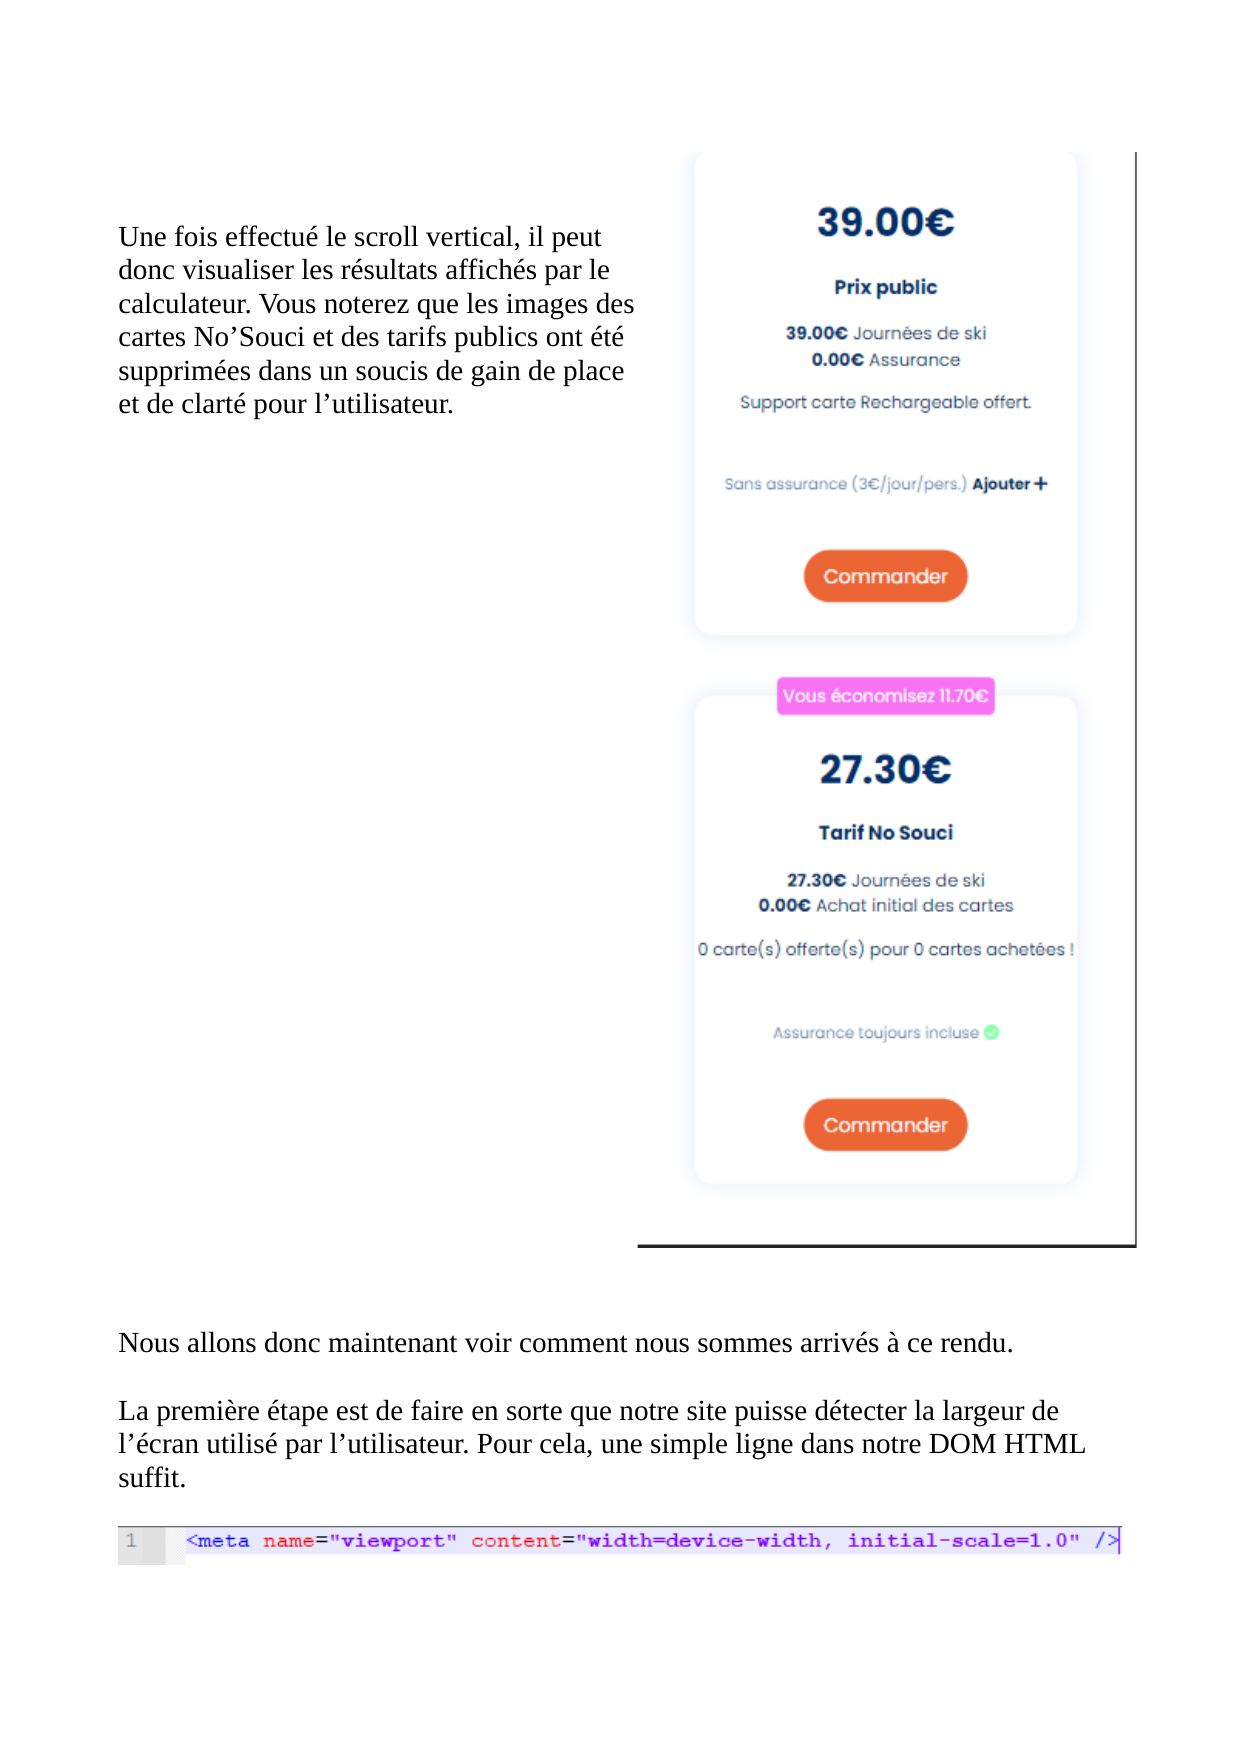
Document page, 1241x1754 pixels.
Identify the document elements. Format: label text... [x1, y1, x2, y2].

picture [118, 1526, 1123, 1565]
text Une fois effectué le scroll vertical, il peut donc visualiser les résultats affichés par le calculateur. Vous noterez que les images des cartes No’Souci et des tarifs publics ont été supprimées dans un soucis de gain de place et de clarté pour l’utilisateur. [118, 219, 637, 420]
text La première étape est de faire en sorte que notre site puisse détecter la largeur de l’écran utilisé par l’utilisateur. Pour cela, une simple ligne dans notre DOM HTML suffit. [118, 1393, 1122, 1493]
picture [637, 152, 1137, 1248]
text Nous allons donc maintenant voir comment nous sommes arrivés à ce rendu. [118, 1326, 1122, 1359]
